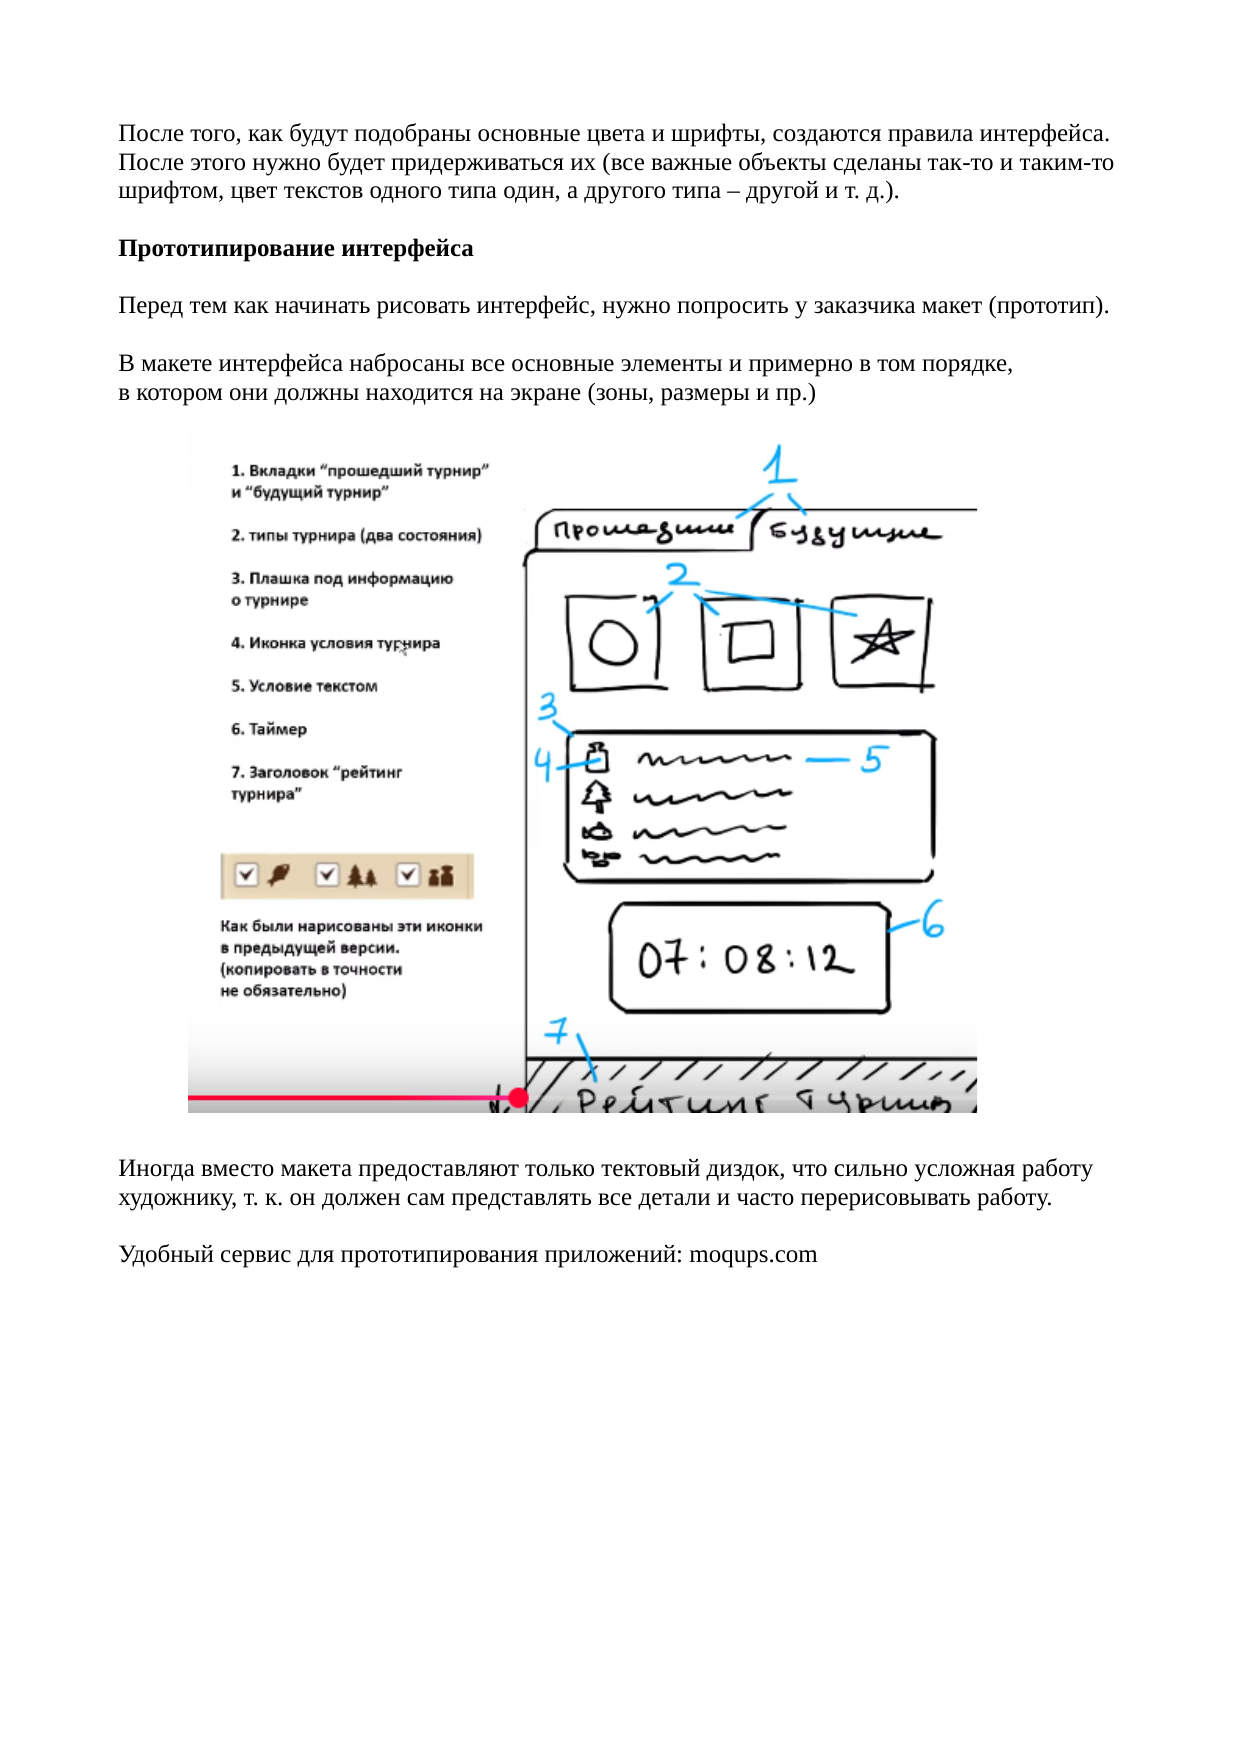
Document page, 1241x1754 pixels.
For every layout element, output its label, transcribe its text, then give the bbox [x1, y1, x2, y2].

text Перед тем как начинать рисовать интерфейс, нужно попросить у заказчика макет (прототип). [118, 291, 1122, 319]
text Иногда вместо макета предоставляют только тектовый диздок, что сильно усложная работу художнику, т. к. он должен сам представлять все детали и часто перерисовывать работу. [118, 1153, 1122, 1211]
text Удобный сервис для прототипирования приложений: moqups.com [118, 1239, 1122, 1268]
text После того, как будут подобраны основные цвета и шрифты, создаются правила интерфейса. После этого нужно будет придерживаться их (все важные объекты сделаны так-то и таким-то шрифтом, цвет текстов одного типа один, а другого типа – другой и т. д.). [118, 118, 1122, 204]
text В макете интерфейса набросаны все основные элементы и примерно в том порядке, [118, 348, 1122, 377]
picture [188, 423, 978, 1113]
text Прототипирование интерфейса [118, 233, 1122, 262]
text в котором они должны находится на экране (зоны, размеры и пр.) [118, 377, 1122, 406]
